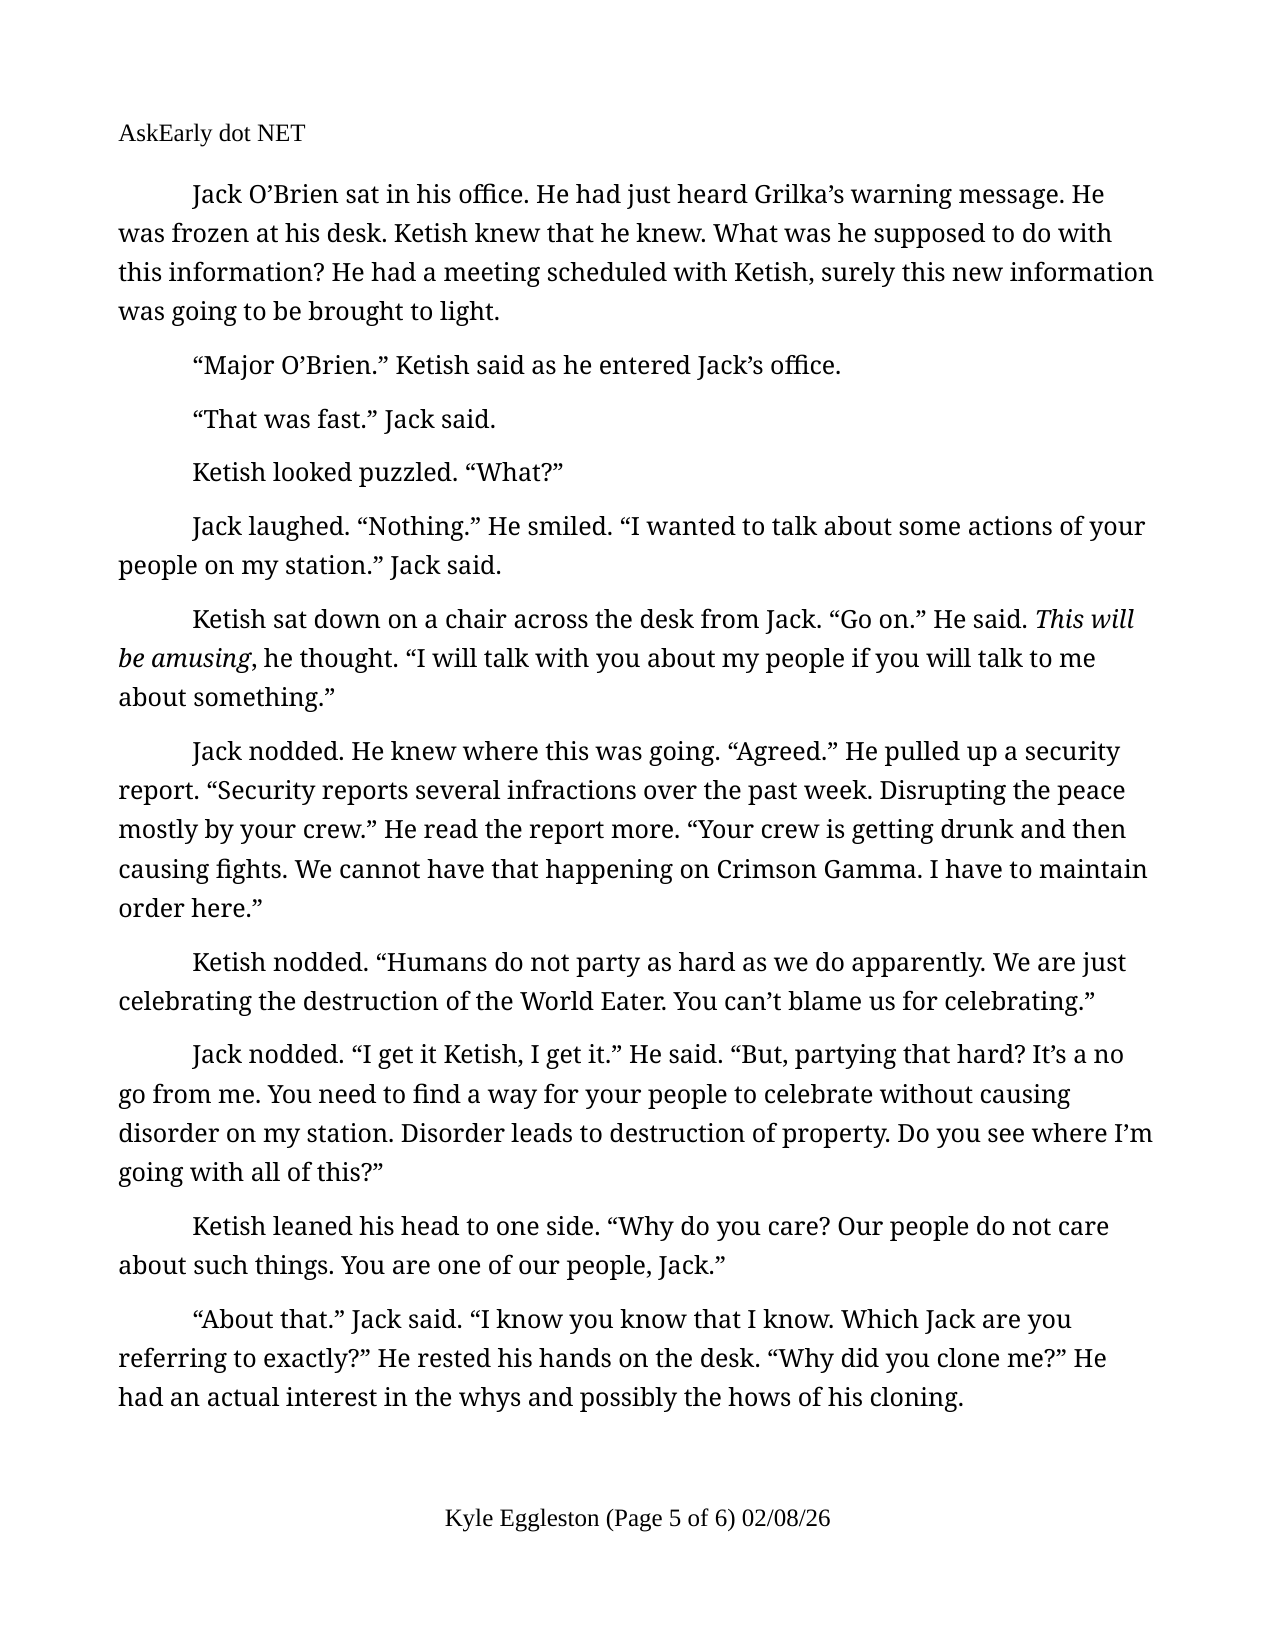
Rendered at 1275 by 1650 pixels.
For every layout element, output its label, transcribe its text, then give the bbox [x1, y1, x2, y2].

text Jack O’Brien sat in his office. He had just heard Grilka’s warning message. He was frozen at his desk. Ketish knew that he knew. What was he supposed to do with this information? He had a meeting scheduled with Ketish, surely this new information was going to be brought to light. [118, 176, 1157, 328]
text Ketish sat down on a chair across the desk from Jack. “Go on.” He said. This will be amusing, he thought. “I will talk with you about my people if you will talk to me about something.” [118, 602, 1157, 714]
text Ketish nodded. “Humans do not party as hard as we do apparently. We are just celebrating the destruction of the World Eater. You can’t blame us for celebrating.” [118, 944, 1157, 1017]
text Ketish looked puzzled. “What?” [118, 455, 1157, 489]
text Jack laughed. “Nothing.” He smiled. “I wanted to talk about some actions of your people on my station.” Jack said. [118, 509, 1157, 582]
text “That was fast.” Jack said. [118, 401, 1157, 435]
text Ketish leaned his head to one side. “Why do you care? Our people do not care about such things. You are one of our people, Jack.” [118, 1208, 1157, 1282]
text Jack nodded. “I get it Ketish, I get it.” He said. “But, partying that hard? It’s a no go from me. You need to find a way for your people to celebrate without causing disorder on my station. Disorder leads to destruction of property. Do you see where I’m going with all of this?” [118, 1037, 1157, 1189]
text “About that.” Jack said. “I know you know that I know. Which Jack are you referring to exactly?” He rested his hands on the desk. “Why did you clone me?” He had an actual interest in the whys and possibly the hows of his cloning. [118, 1301, 1157, 1414]
text Jack nodded. He knew where this was going. “Agreed.” He pulled up a security report. “Security reports several infractions over the past week. Disrupting the peace mostly by your crew.” He read the report more. “Your crew is getting drunk and then causing fights. We cannot have that happening on Crimson Gamma. I have to maintain order here.” [118, 734, 1157, 924]
text “Major O’Brien.” Ketish said as he entered Jack’s office. [118, 348, 1157, 382]
